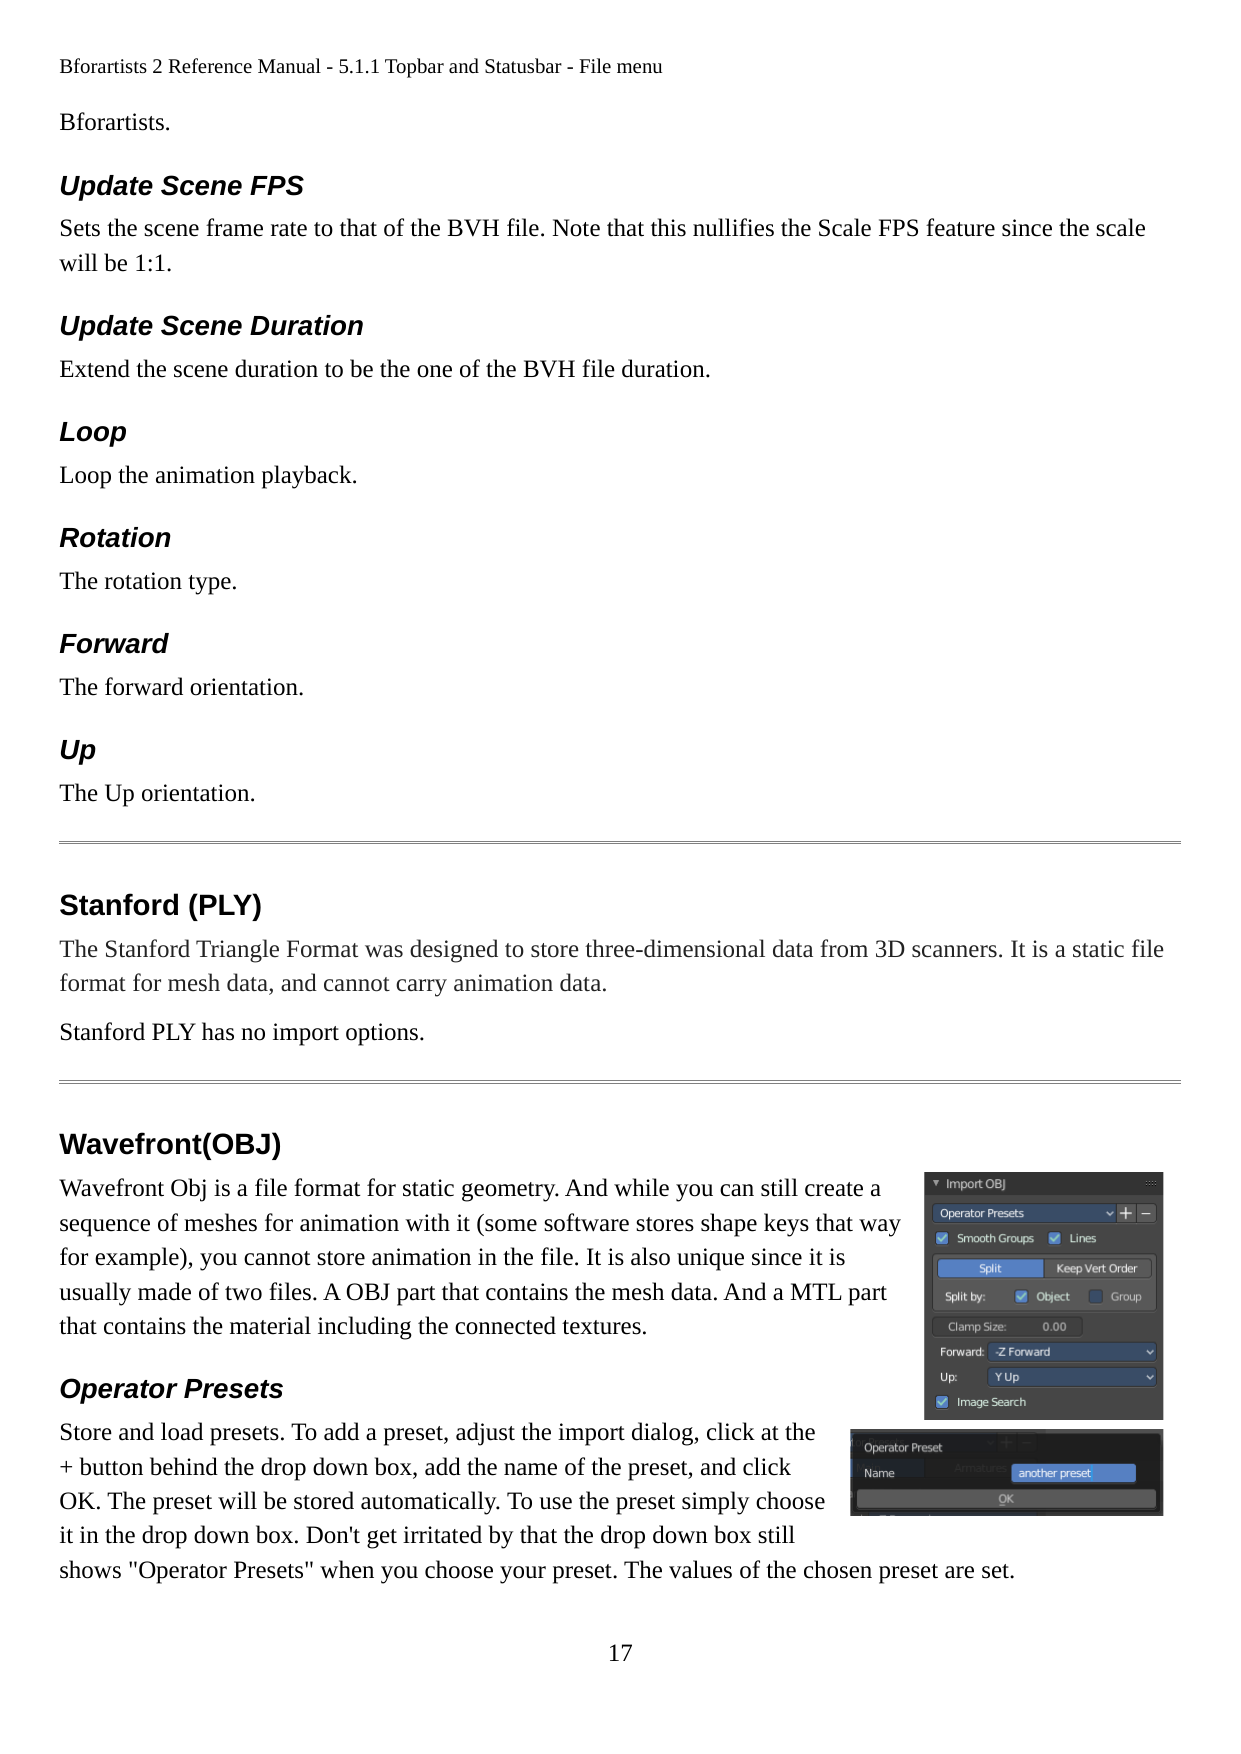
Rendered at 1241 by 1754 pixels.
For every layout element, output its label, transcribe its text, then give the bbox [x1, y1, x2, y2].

text Wavefront Obj is a file format for static geometry. And while you can still create a sequence of meshes for animation with it (some software stores shape keys that way for example), you cannot store animation in the file. It is also unique since it is usually made of two files. A OBJ part that contains the mesh data. And a MTL part that contains the material including the connected textures. [59, 1173, 924, 1340]
subtitle Update Scene Duration [59, 309, 1181, 341]
subtitle Loop [59, 415, 1181, 447]
subtitle Operator Presets [59, 1373, 924, 1404]
text Bforartists. [59, 107, 1181, 136]
text The Up orientation. [59, 778, 1181, 806]
text The Stanford Triangle Format was designed to store three-dimensional data from 3D scanners. It is a static file format for mesh data, and cannot carry animation data. [59, 934, 1181, 997]
text Store and load presets. To add a preset, adjust the import dialog, click at the + button behind the drop down box, add the name of the preset, and click OK. The preset will be stored automatically. To use the preset simply choose it in the drop down box. Don't get irritated by that the drop down box still shows "Operator Presets" when you choose your preset. The values of the chosen preset are set. [59, 1417, 1181, 1584]
picture [924, 1172, 1164, 1420]
subtitle Forward [59, 627, 1181, 659]
subtitle Rotation [59, 521, 1181, 553]
text Extend the scene duration to be the one of the BVH file duration. [59, 354, 1181, 383]
subtitle Wavefront(OBJ) [59, 1127, 1181, 1161]
subtitle Stanford (PLY) [59, 887, 1181, 921]
text The forward orientation. [59, 672, 1181, 700]
picture [850, 1429, 1164, 1516]
text Loop the animation playback. [59, 460, 1181, 488]
text The rotation type. [59, 566, 1181, 594]
text Sets the scene frame rate to that of the BVH file. Note that this nullifies the Scale FPS feature since the scale will be 1:1. [59, 213, 1181, 277]
text Stanford PLY has no import options. [59, 1017, 1181, 1046]
subtitle Up [59, 733, 1181, 765]
subtitle Update Scene FPS [59, 169, 1181, 201]
subtitle [1164, 1373, 1181, 1404]
